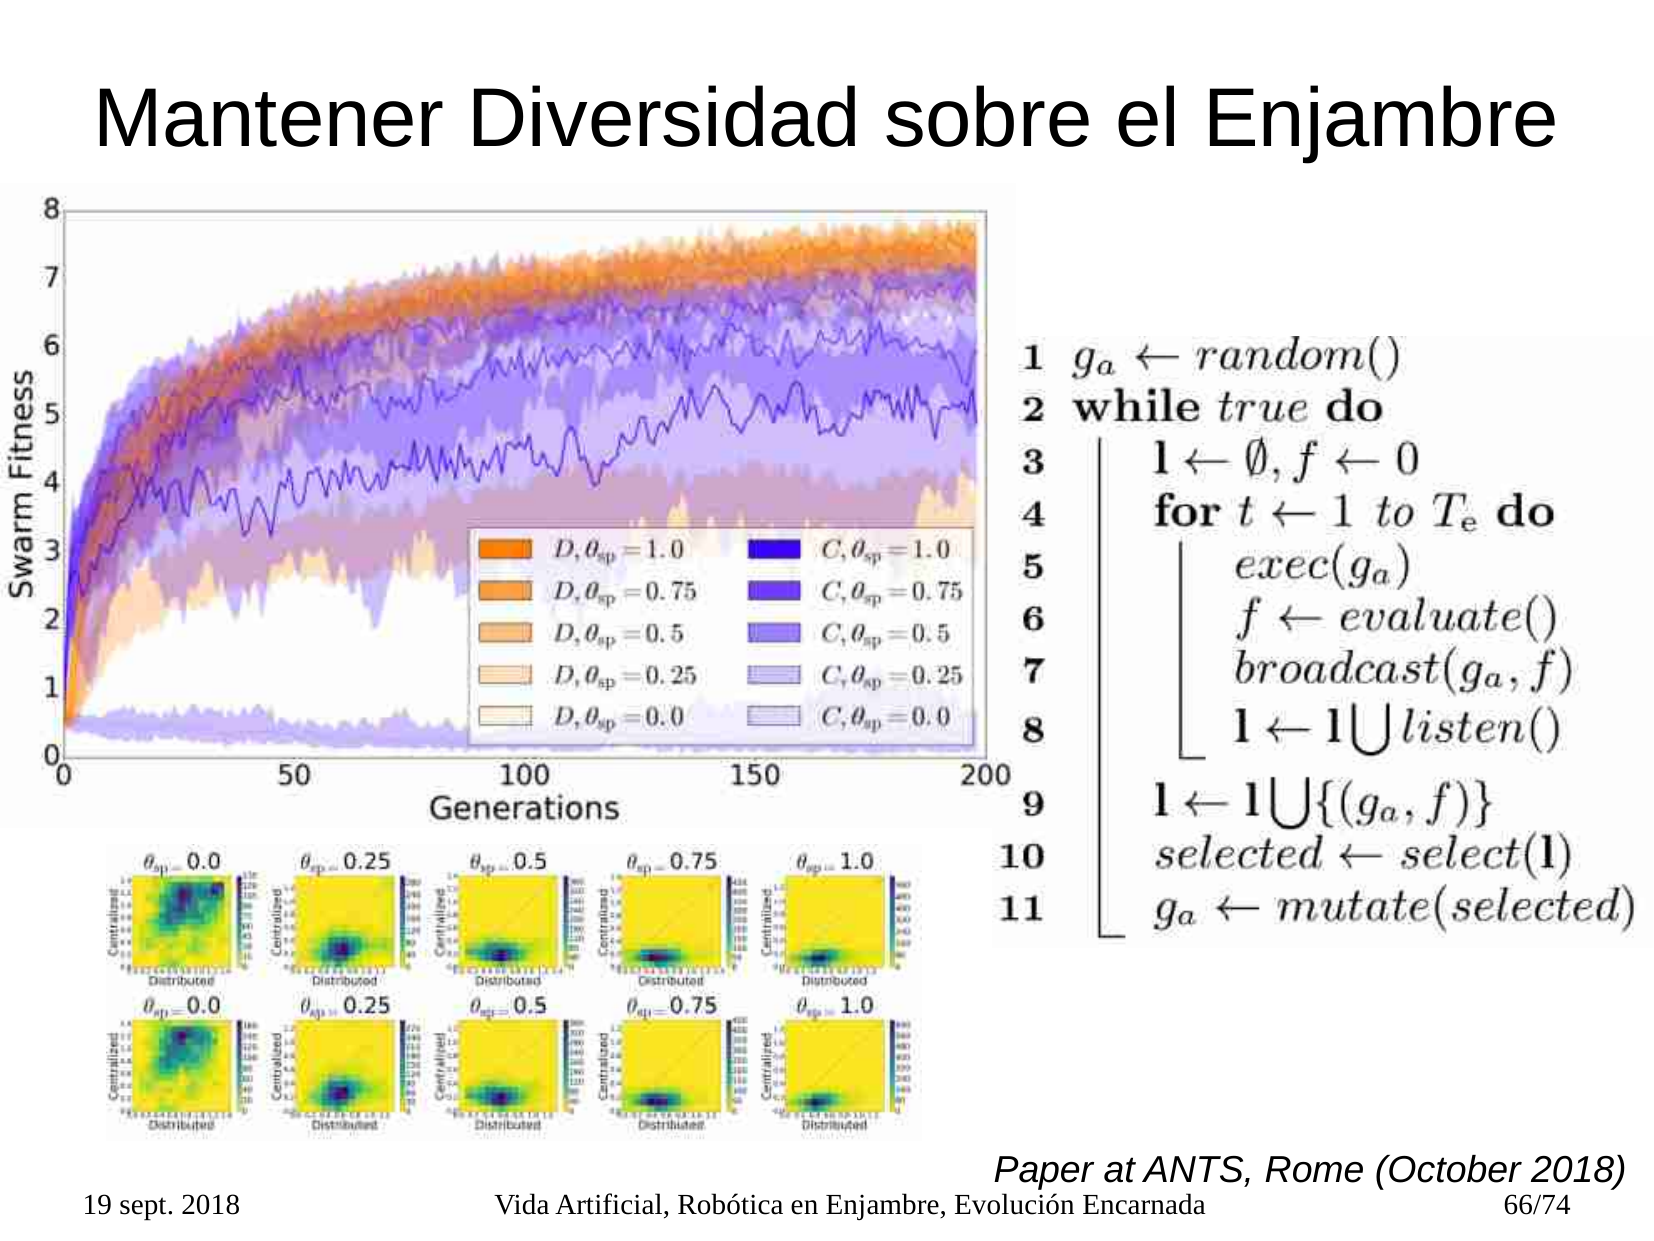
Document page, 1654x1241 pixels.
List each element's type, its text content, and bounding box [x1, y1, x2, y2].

picture [106, 844, 922, 1141]
title Mantener Diversidad sobre el Enjambre [82, 13, 1571, 222]
text_box Paper at ANTS, Rome (October 2018) [177, 1141, 1642, 1198]
picture [0, 183, 1654, 949]
